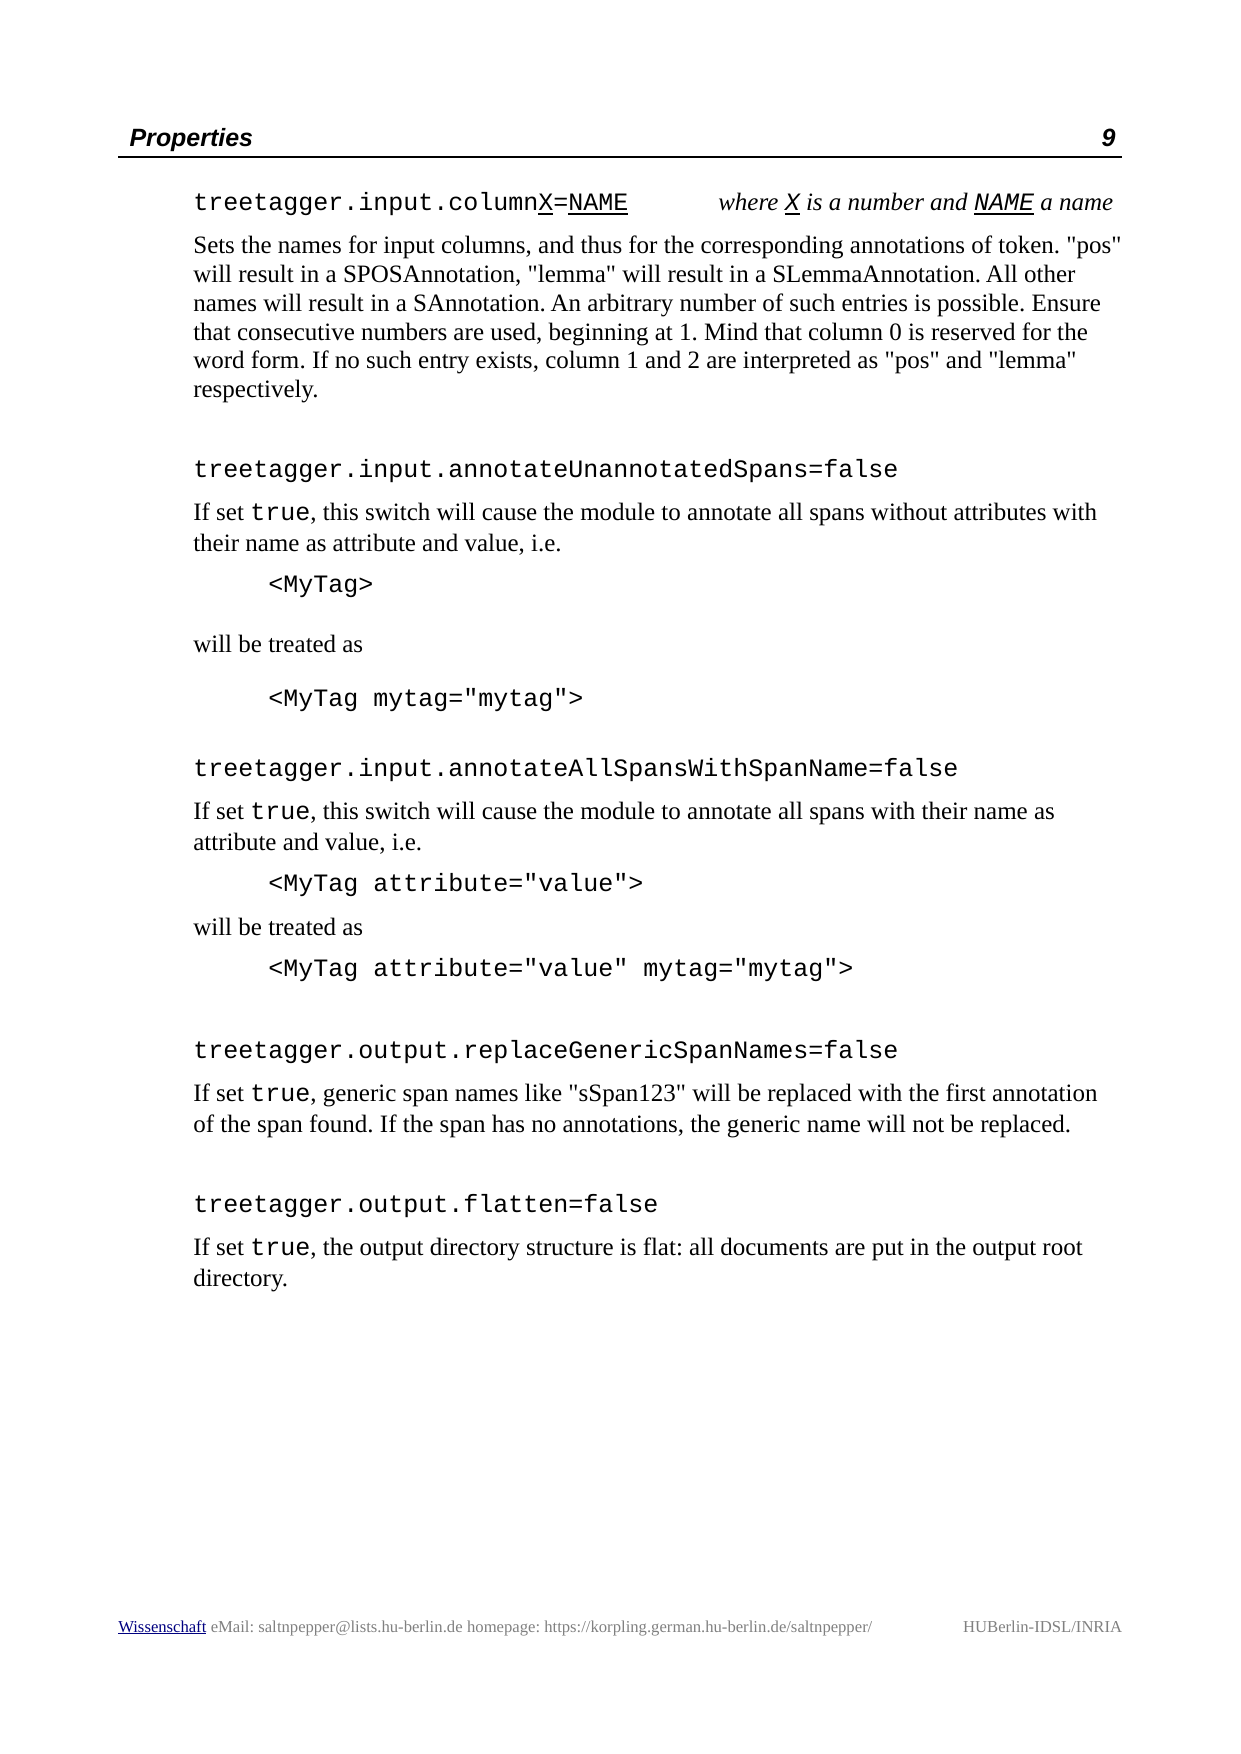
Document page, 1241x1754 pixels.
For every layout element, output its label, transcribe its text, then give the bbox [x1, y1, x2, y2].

text <MyTag mytag="mytag"> [118, 686, 1122, 714]
text If set true, the output directory structure is flat: all documents are put in the output root directory. [118, 1232, 1122, 1292]
text If set true, generic span names like "sSpan123" will be replaced with the first annotation of the span found. If the span has no annotations, the generic name will not be replaced. [118, 1078, 1122, 1138]
text will be treated as [118, 629, 1122, 658]
text <MyTag attribute="value" mytag="mytag"> [118, 955, 1122, 983]
text <MyTag> [118, 569, 1122, 600]
text treetagger.input.columnX=NAME where X is a number and NAME a name [118, 187, 1122, 218]
text treetagger.output.flatten=false [118, 1191, 1122, 1220]
text If set true, this switch will cause the module to annotate all spans without attributes with their name as attribute and value, i.e. [118, 497, 1122, 557]
text will be treated as [118, 912, 1122, 943]
text treetagger.output.replaceGenericSpanNames=false [118, 1037, 1122, 1066]
text <MyTag attribute="value"> [118, 868, 1122, 899]
text treetagger.input.annotateAllSpansWithSpanName=false [118, 756, 1122, 784]
text Sets the names for input columns, and thus for the corresponding annotations of token. "pos" will result in a SPOSAnnotation, "lemma" will result in a SLemmaAnnotation. All other names will result in a SAnnotation. An arbitrary number of such entries is possible. Ensure that consecutive numbers are used, beginning at 1. Mind that column 0 is reserved for the word form. If no such entry exists, column 1 and 2 are interpreted as "pos" and "lemma" respectively. [118, 231, 1122, 403]
text If set true, this switch will cause the module to annotate all spans with their name as attribute and value, i.e. [118, 796, 1122, 856]
text treetagger.input.annotateUnannotatedSpans=false [118, 456, 1122, 485]
